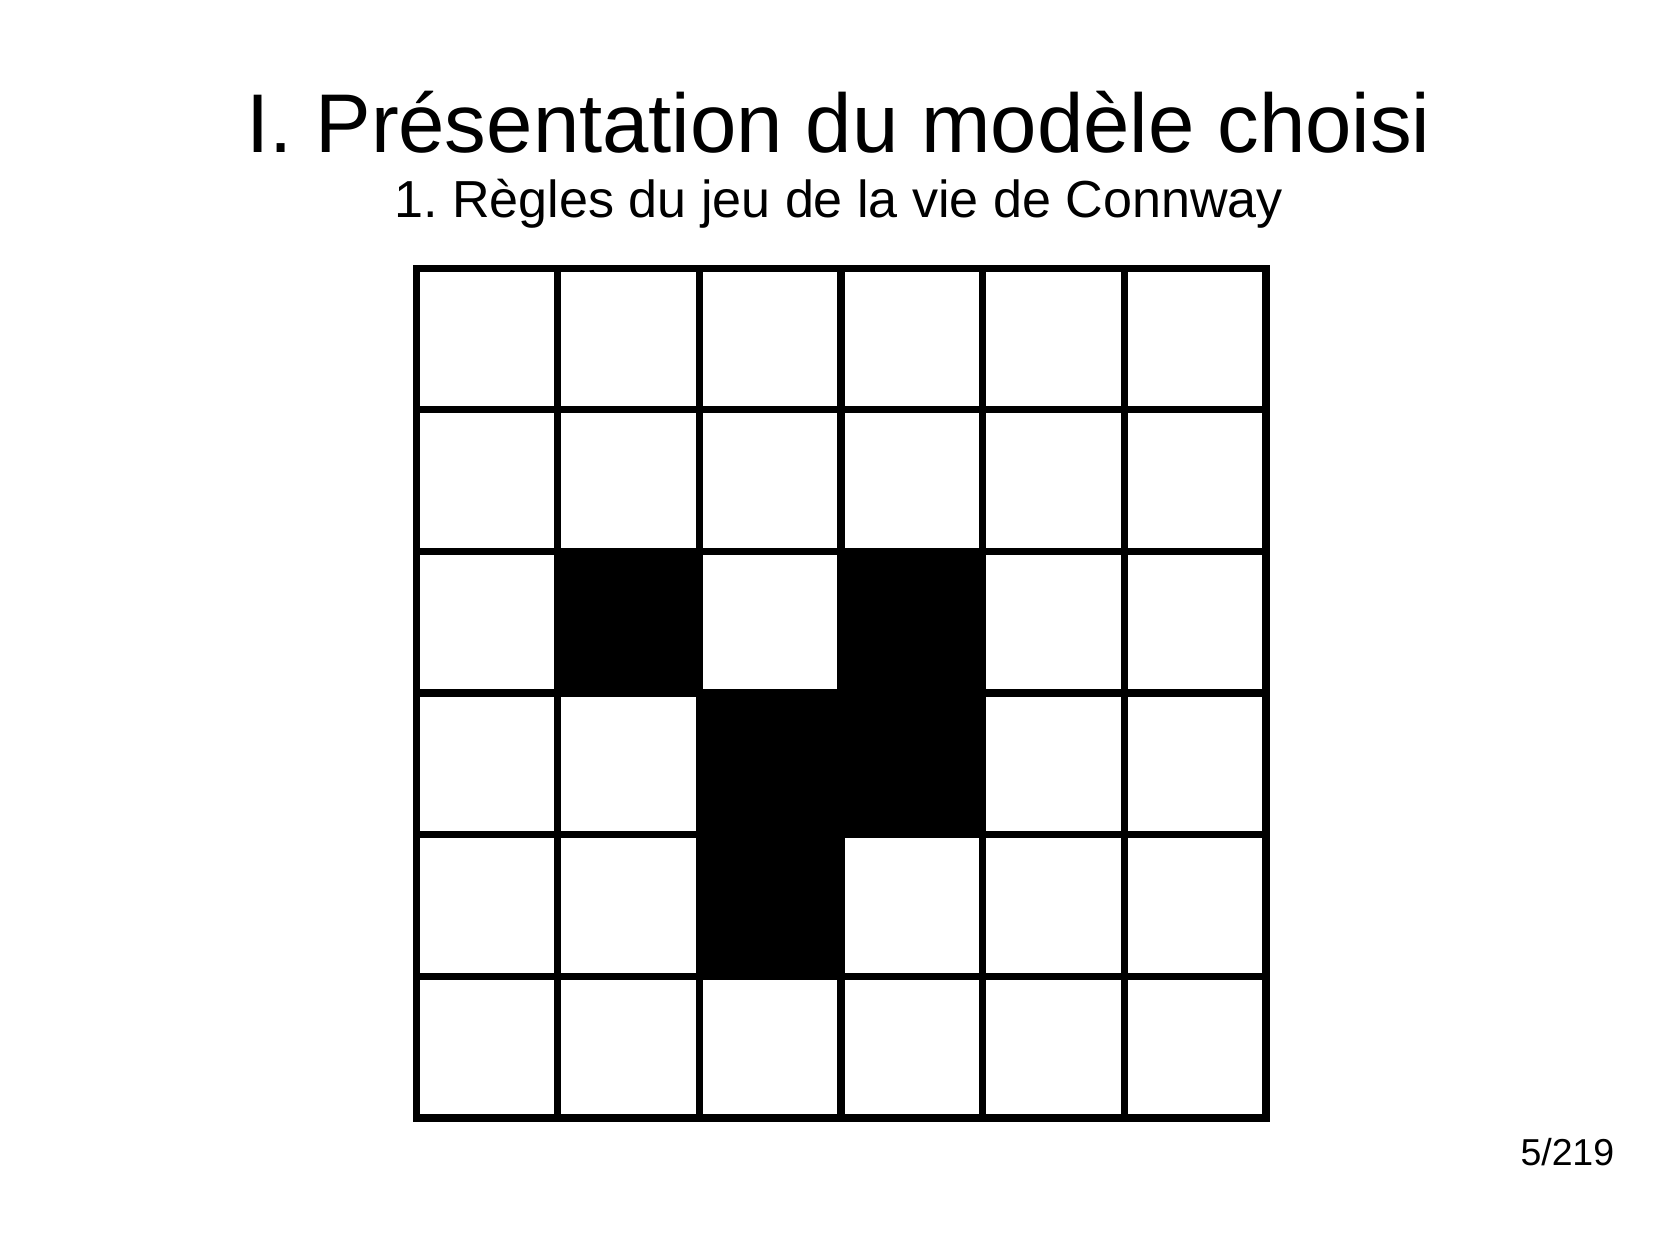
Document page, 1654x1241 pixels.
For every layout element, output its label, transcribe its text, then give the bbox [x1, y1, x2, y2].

picture [413, 265, 1270, 1123]
title I. Présentation du modèle choisi 1. Règles du jeu de la vie de Connway [82, 49, 1595, 257]
text_box <number>/219 [1505, 1124, 1654, 1182]
